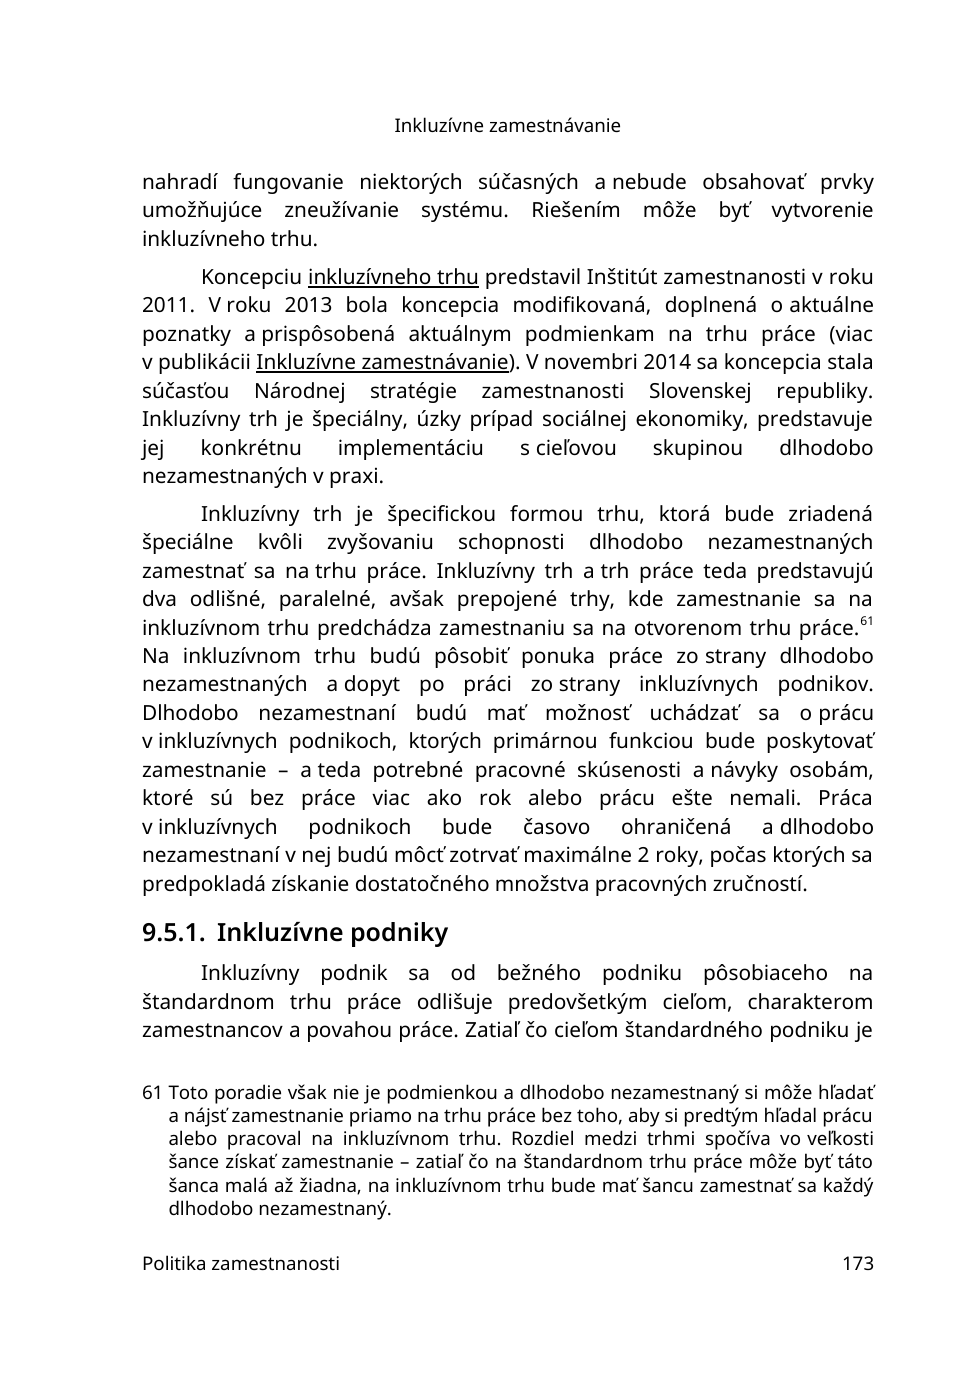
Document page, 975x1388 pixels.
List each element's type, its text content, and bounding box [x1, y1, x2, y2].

text Inkluzívny podnik sa od bežného podniku pôsobiaceho na štandardnom trhu práce odlišuje predovšetkým cieľom, charakterom zamestnancov a povahou práce. Zatiaľ čo cieľom štandardného podniku je [142, 958, 874, 1044]
text nahradí fungovanie niektorých súčasných a nebude obsahovať prvky umožňujúce zneužívanie systému. Riešením môže byť vytvorenie inkluzívneho trhu. [142, 167, 874, 252]
text Koncepciu inkluzívneho trhu predstavil Inštitút zamestnanosti v roku 2011. V roku 2013 bola koncepcia modifikovaná, doplnená o aktuálne poznatky a prispôsobená aktuálnym podmienkam na trhu práce (viac v publikácii Inkluzívne zamestnávanie). V novembri 2014 sa koncepcia stala súčasťou Národnej stratégie zamestnanosti Slovenskej republiky. Inkluzívny trh je špeciálny, úzky prípad sociálnej ekonomiky, predstavuje jej konkrétnu implementáciu s cieľovou skupinou dlhodobo nezamestnaných v praxi. [142, 262, 874, 489]
text Inkluzívny trh je špecifickou formou trhu, ktorá bude zriadená špeciálne kvôli zvyšovaniu schopnosti dlhodobo nezamestnaných zamestnať sa na trhu práce. Inkluzívny trh a trh práce teda predstavujú dva odlišné, paralelné, avšak prepojené trhy, kde zamestnanie sa na inkluzívnom trhu predchádza zamestnaniu sa na otvorenom trhu práce. Na inkluzívnom trhu budú pôsobiť ponuka práce zo strany dlhodobo nezamestnaných a dopyt po práci zo strany inkluzívnych podnikov. Dlhodobo nezamestnaní budú mať možnosť uchádzať sa o prácu v inkluzívnych podnikoch, ktorých primárnou funkciou bude poskytovať zamestnanie – a teda potrebné pracovné skúsenosti a návyky osobám, ktoré sú bez práce viac ako rok alebo prácu ešte nemali. Práca v inkluzívnych podnikoch bude časovo ohraničená a dlhodobo nezamestnaní v nej budú môcť zotrvať maximálne 2 roky, počas ktorých sa predpokladá získanie dostatočného množstva pracovných zručností. [142, 499, 874, 897]
subtitle Inkluzívne podniky [142, 915, 874, 949]
text Toto poradie však nie je podmienkou a dlhodobo nezamestnaný si môže hľadať a nájsť zamestnanie priamo na trhu práce bez toho, aby si predtým hľadal prácu alebo pracoval na inkluzívnom trhu. Rozdiel medzi trhmi spočíva vo veľkosti šance získať zamestnanie – zatiaľ čo na štandardnom trhu práce môže byť táto šanca malá až žiadna, na inkluzívnom trhu bude mať šancu zamestnať sa každý dlhodobo nezamestnaný. [142, 1079, 874, 1221]
